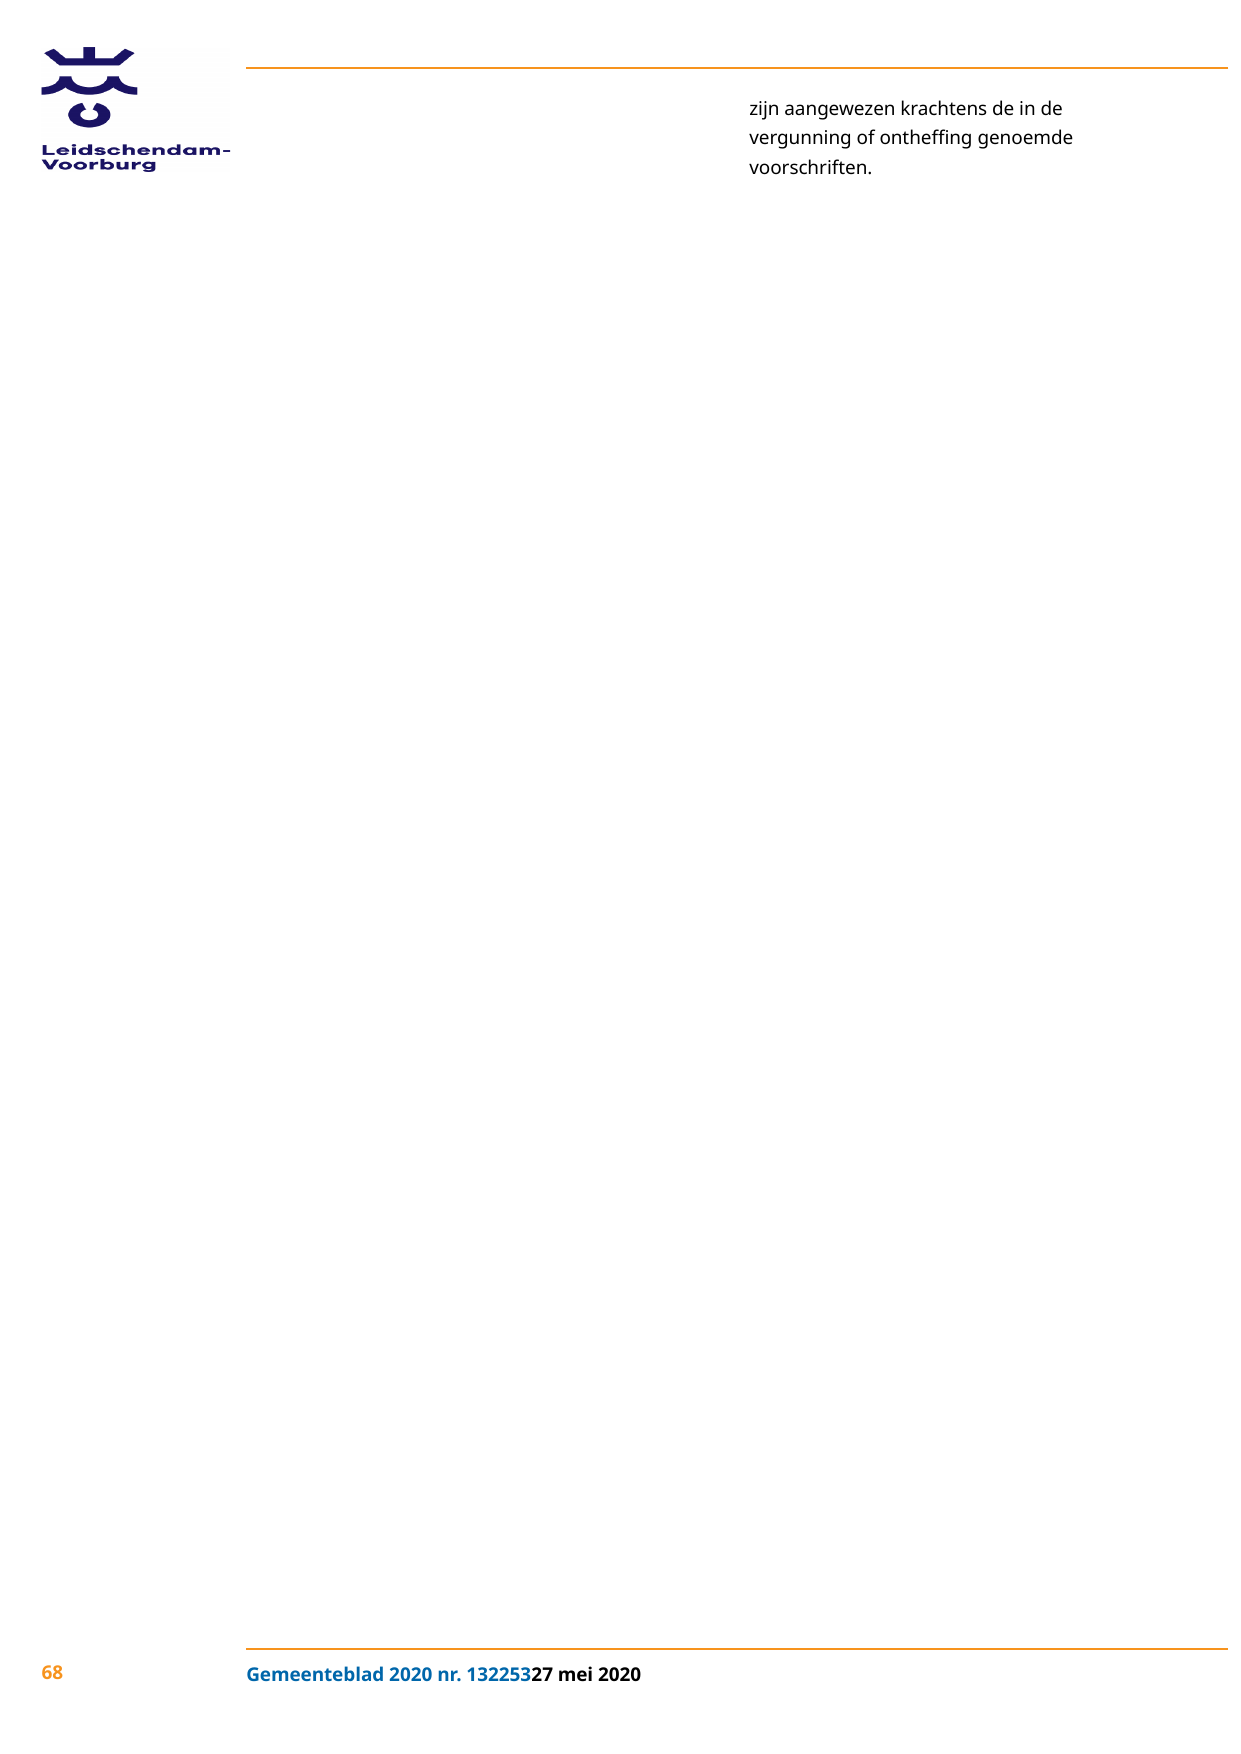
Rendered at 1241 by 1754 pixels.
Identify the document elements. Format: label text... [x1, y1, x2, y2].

picture [41, 47, 231, 172]
table_cell zijn aangewezen krachtens de in de vergunning of ontheffing genoemde voorschriften. [690, 95, 1152, 180]
table_cell [248, 95, 690, 180]
